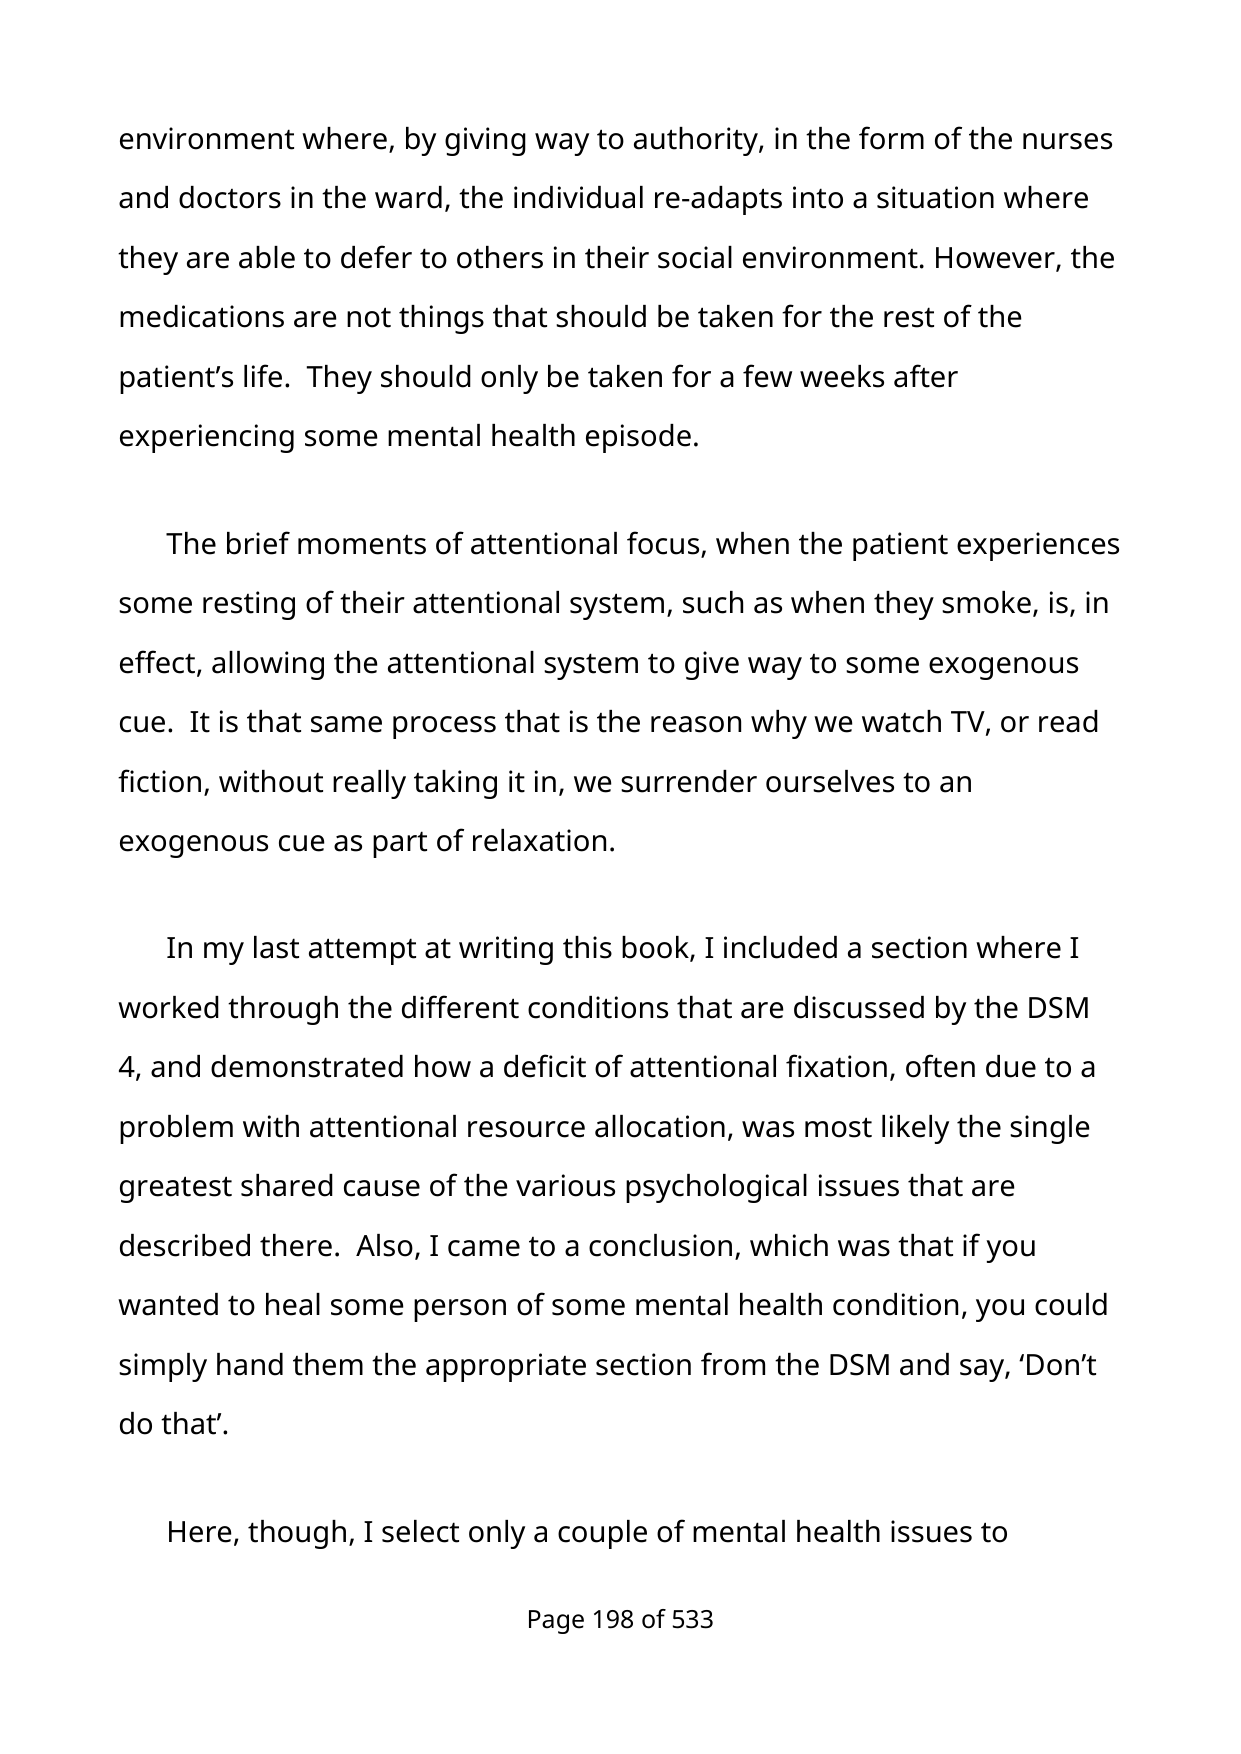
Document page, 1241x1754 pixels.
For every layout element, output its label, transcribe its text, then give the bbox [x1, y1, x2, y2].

text Here, though, I select only a couple of mental health issues to [118, 1511, 1122, 1551]
text environment where, by giving way to authority, in the form of the nurses and doctors in the ward, the individual re-adapts into a situation where they are able to defer to others in their social environment. However, the medications are not things that should be taken for the rest of the patient’s life. They should only be taken for a few weeks after experiencing some mental health episode. [118, 118, 1122, 455]
text In my last attempt at writing this book, I included a section where I worked through the different conditions that are discussed by the DSM 4, and demonstrated how a deficit of attentional fixation, often due to a problem with attentional resource allocation, was most likely the single greatest shared cause of the various psychological issues that are described there. Also, I came to a conclusion, which was that if you wanted to heal some person of some mental health condition, you could simply hand them the appropriate section from the DSM and say, ‘Don’t do that’. [118, 928, 1122, 1443]
text The brief moments of attentional focus, when the patient experiences some resting of their attentional system, such as when they smoke, is, in effect, allowing the attentional system to give way to some exogenous cue. It is that same process that is the reason why we watch TV, or read fiction, without really taking it in, we surrender ourselves to an exogenous cue as part of relaxation. [118, 523, 1122, 860]
